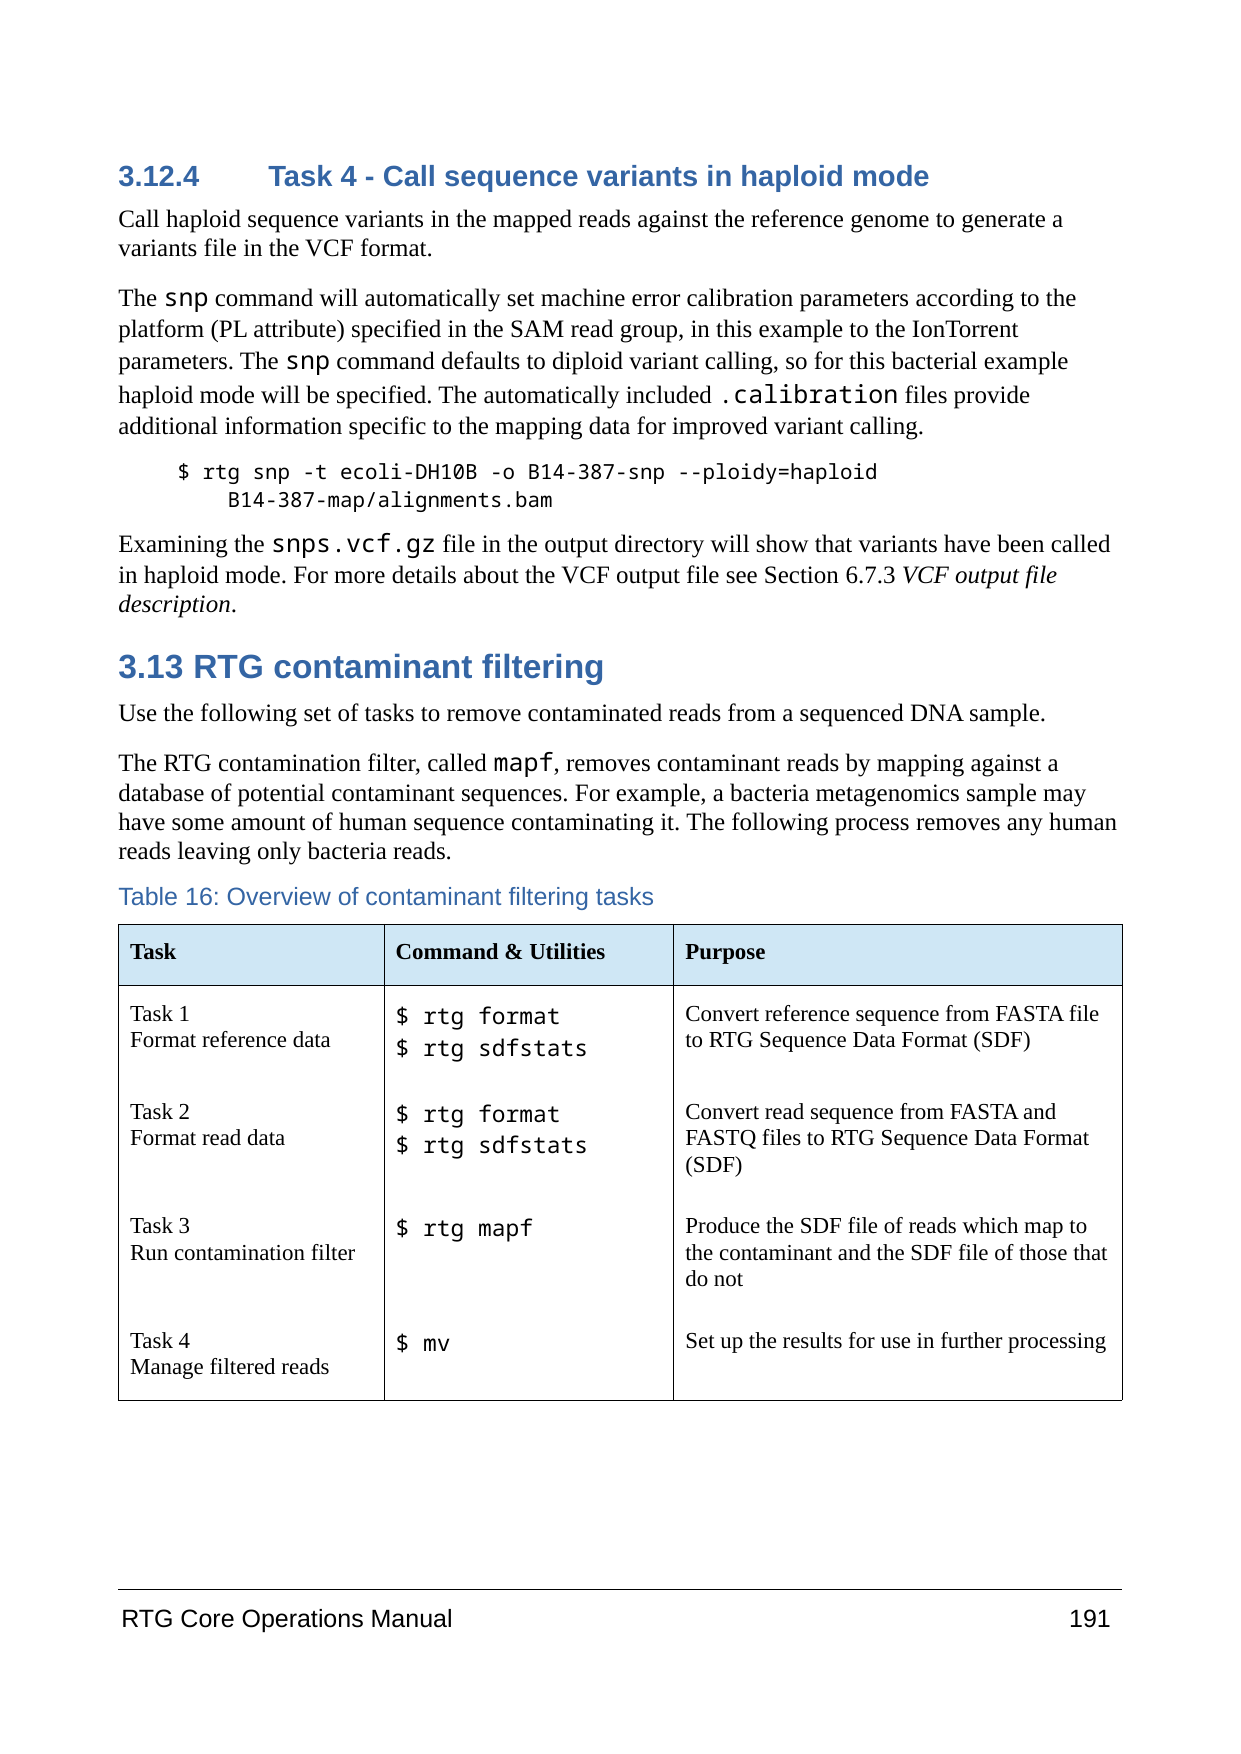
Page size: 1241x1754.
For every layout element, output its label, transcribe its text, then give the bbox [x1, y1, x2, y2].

text The snp command will automatically set machine error calibration parameters according to the platform (PL attribute) specified in the SAM read group, in this example to the IonTorrent parameters. The snp command defaults to diploid variant calling, so for this bacterial example haploid mode will be specified. The automatically included .calibration files provide additional information specific to the mapping data for improved variant calling. [118, 280, 1122, 439]
table_cell Convert reference sequence from FASTA file to RTG Sequence Data Format (SDF) [674, 986, 1122, 1083]
text Table 16: Overview of contaminant filtering tasks [118, 882, 1122, 911]
table_cell $ rtg format $ rtg sdfstats [385, 986, 673, 1083]
table_cell Task 2 Format read data [119, 1083, 384, 1198]
subtitle Task 4 - Call sequence variants in haploid mode [118, 159, 1122, 192]
table_cell Set up the results for use in further processing [674, 1312, 1122, 1400]
table_cell $ mv [385, 1312, 673, 1400]
table_cell Task 3 Run contamination filter [119, 1198, 384, 1312]
subtitle RTG contaminant filtering [118, 647, 1122, 686]
text Call haploid sequence variants in the mapped reads against the reference genome to generate a variants file in the VCF format. [118, 204, 1122, 262]
table_cell $ rtg format $ rtg sdfstats [385, 1083, 673, 1198]
text B14-387-map/alignments.bam [177, 486, 1122, 514]
table_header Command & Utilities [385, 925, 673, 985]
text The RTG contamination filter, called mapf, removes contaminant reads by mapping against a database of potential contaminant sequences. For example, a bacteria metagenomics sample may have some amount of human sequence contaminating it. The following process removes any human reads leaving only bacteria reads. [118, 744, 1122, 865]
text Examining the snps.vcf.gz file in the output directory will show that variants have been called in haploid mode. For more details about the VCF output file see Section 6.7.3 VCF output file description. [118, 526, 1122, 617]
text Use the following set of tasks to remove contaminated reads from a sequenced DNA sample. [118, 698, 1122, 727]
table_header Task [119, 925, 384, 985]
table_cell Task 1 Format reference data [119, 986, 384, 1083]
table_cell Convert read sequence from FASTA and FASTQ files to RTG Sequence Data Format (SDF) [674, 1083, 1122, 1198]
table_header Purpose [674, 925, 1122, 985]
table_cell $ rtg mapf [385, 1198, 673, 1312]
table_cell Task 4 Manage filtered reads [119, 1312, 384, 1400]
table_cell Produce the SDF file of reads which map to the contaminant and the SDF file of those that do not [674, 1198, 1122, 1312]
text $ rtg snp -t ecoli-DH10B -o B14-387-snp --ploidy=haploid [177, 457, 1122, 486]
